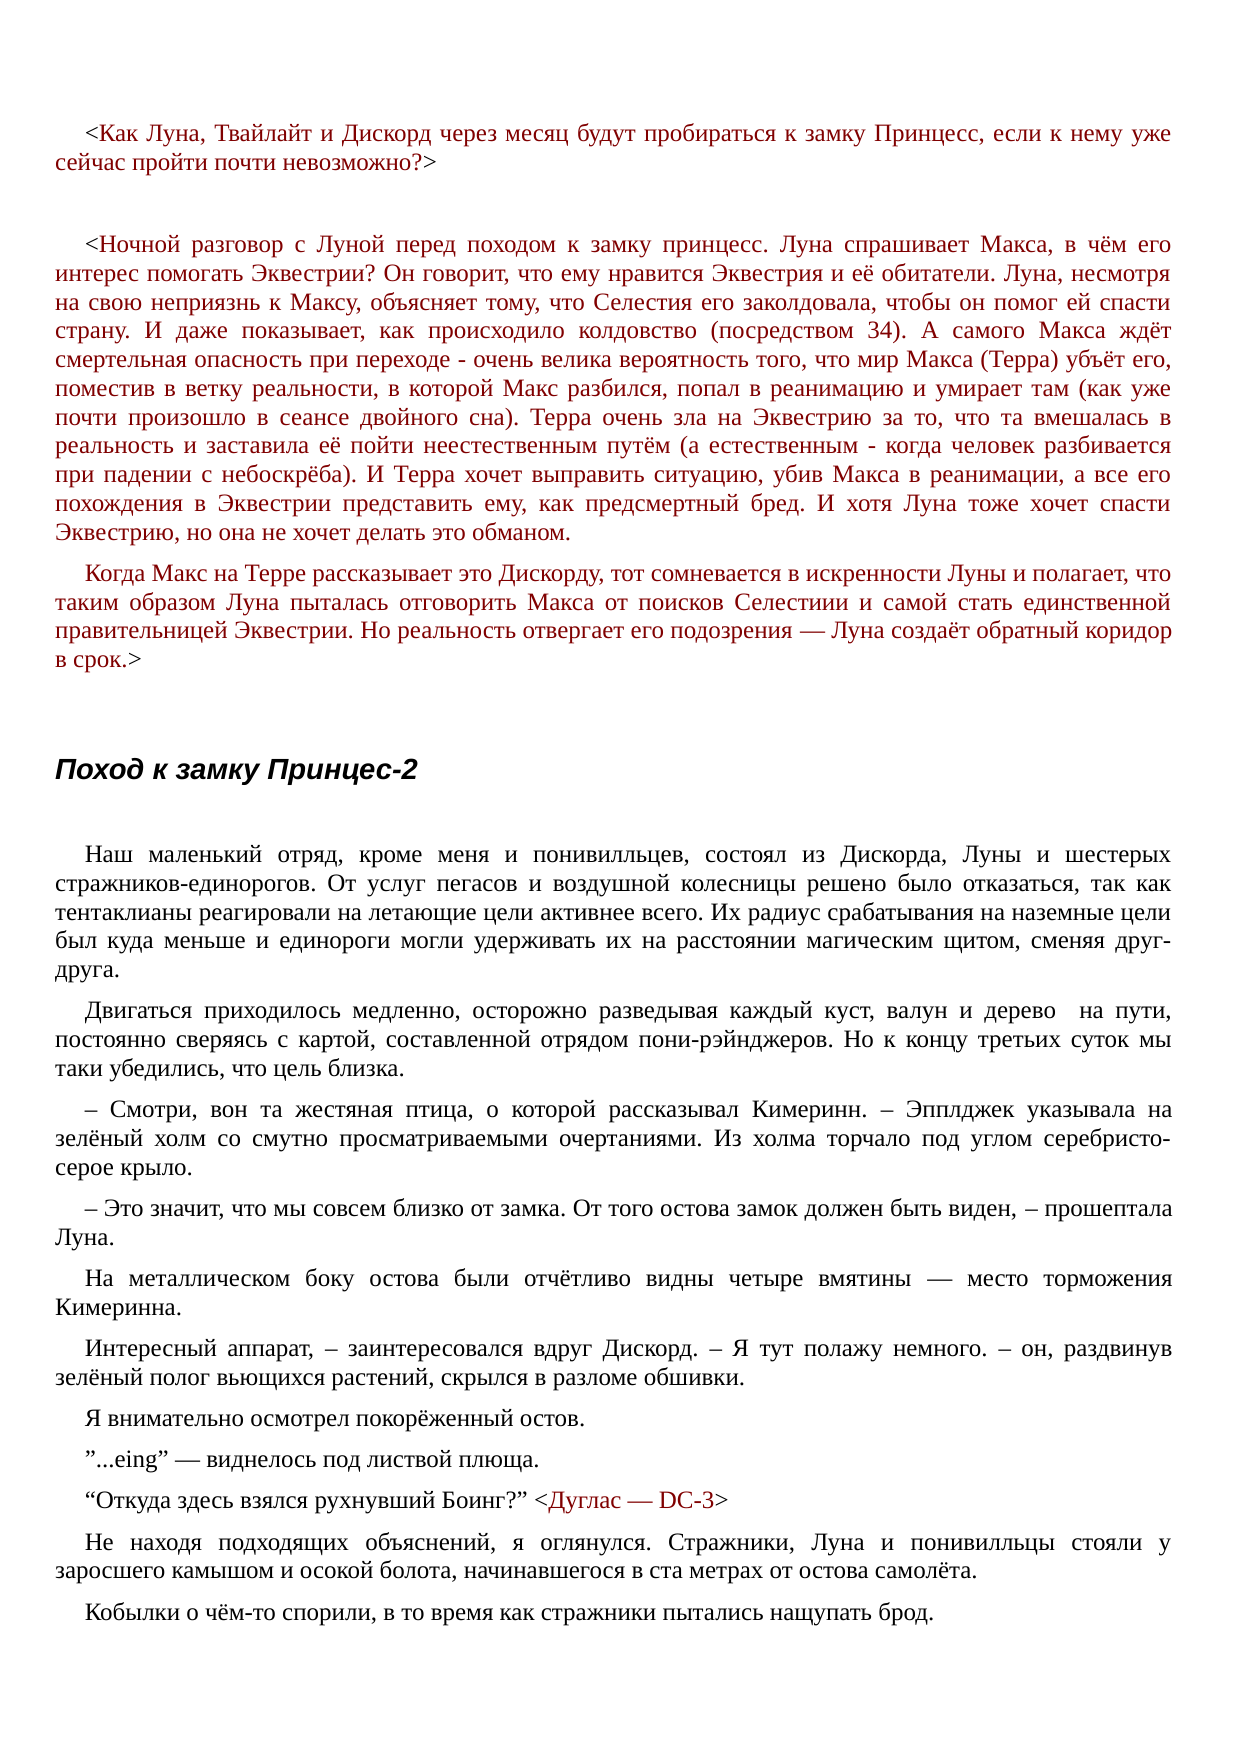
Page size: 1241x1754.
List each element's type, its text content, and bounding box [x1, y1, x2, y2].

text Наш маленький отряд, кроме меня и понивилльцев, состоял из Дискорда, Луны и шестерых стражников-единорогов. От услуг пегасов и воздушной колесницы решено было отказаться, так как тентаклианы реагировали на летающие цели активнее всего. Их радиус срабатывания на наземные цели был куда меньше и единороги могли удерживать их на расстоянии магическим щитом, сменяя друг-друга. [55, 839, 1172, 983]
text Не находя подходящих объяснений, я оглянулся. Стражники, Луна и понивилльцы стояли у заросшего камышом и осокой болота, начинавшегося в ста метрах от остова самолёта. [55, 1527, 1172, 1584]
text Я внимательно осмотрел покорёженный остов. [55, 1403, 1172, 1432]
text ”...eing” — виднелось под листвой плюща. [55, 1444, 1172, 1473]
text “Откуда здесь взялся рухнувший Боинг?” <Дуглас — DC-3> [55, 1485, 1172, 1514]
text Кобылки о чём-то спорили, в то время как стражники пытались нащупать брод. [55, 1597, 1172, 1625]
text Двигаться приходилось медленно, осторожно разведывая каждый куст, валун и дерево на пути, постоянно сверяясь с картой, составленной отрядом пони-рэйнджеров. Но к концу третьих суток мы таки убедились, что цель близка. [55, 995, 1172, 1082]
text Когда Макс на Терре рассказывает это Дискорду, тот сомневается в искренности Луны и полагает, что таким образом Луна пыталась отговорить Макса от поисков Селестиии и самой стать единственной правительницей Эквестрии. Но реальность отвергает его подозрения — Луна создаёт обратный коридор в срок.> [55, 558, 1172, 673]
text На металлическом боку остова были отчётливо видны четыре вмятины — место торможения Кимеринна. [55, 1263, 1172, 1320]
subtitle Поход к замку Принцес-2 [55, 752, 1172, 785]
text – Это значит, что мы совсем близко от замка. От того остова замок должен быть виден, – прошептала Луна. [55, 1193, 1172, 1250]
text <Как Луна, Твайлайт и Дискорд через месяц будут пробираться к замку Принцесс, если к нему уже сейчас пройти почти невозможно?> [55, 118, 1172, 176]
text <Ночной разговор с Луной перед походом к замку принцесс. Луна спрашивает Макса, в чём его интерес помогать Эквестрии? Он говорит, что ему нравится Эквестрия и её обитатели. Луна, несмотря на свою неприязнь к Максу, объясняет тому, что Селестия его заколдовала, чтобы он помог ей спасти страну. И даже показывает, как происходило колдовство (посредством 34). А самого Макса ждёт смертельная опасность при переходе - очень велика вероятность того, что мир Макса (Терра) убъёт его, поместив в ветку реальности, в которой Макс разбился, попал в реанимацию и умирает там (как уже почти произошло в сеансе двойного сна). Терра очень зла на Эквестрию за то, что та вмешалась в реальность и заставила её пойти неестественным путём (а естественным - когда человек разбивается при падении с небоскрёба). И Терра хочет выправить ситуацию, убив Макса в реанимации, а все его похождения в Эквестрии представить ему, как предсмертный бред. И хотя Луна тоже хочет спасти Эквестрию, но она не хочет делать это обманом. [55, 229, 1172, 546]
text Интересный аппарат, – заинтересовался вдруг Дискорд. – Я тут полажу немного. – он, раздвинув зелёный полог вьющихся растений, скрылся в разломе обшивки. [55, 1333, 1172, 1390]
text – Смотри, вон та жестяная птица, о которой рассказывал Кимеринн. – Эпплджек указывала на зелёный холм со смутно просматриваемыми очертаниями. Из холма торчало под углом серебристо-серое крыло. [55, 1094, 1172, 1180]
